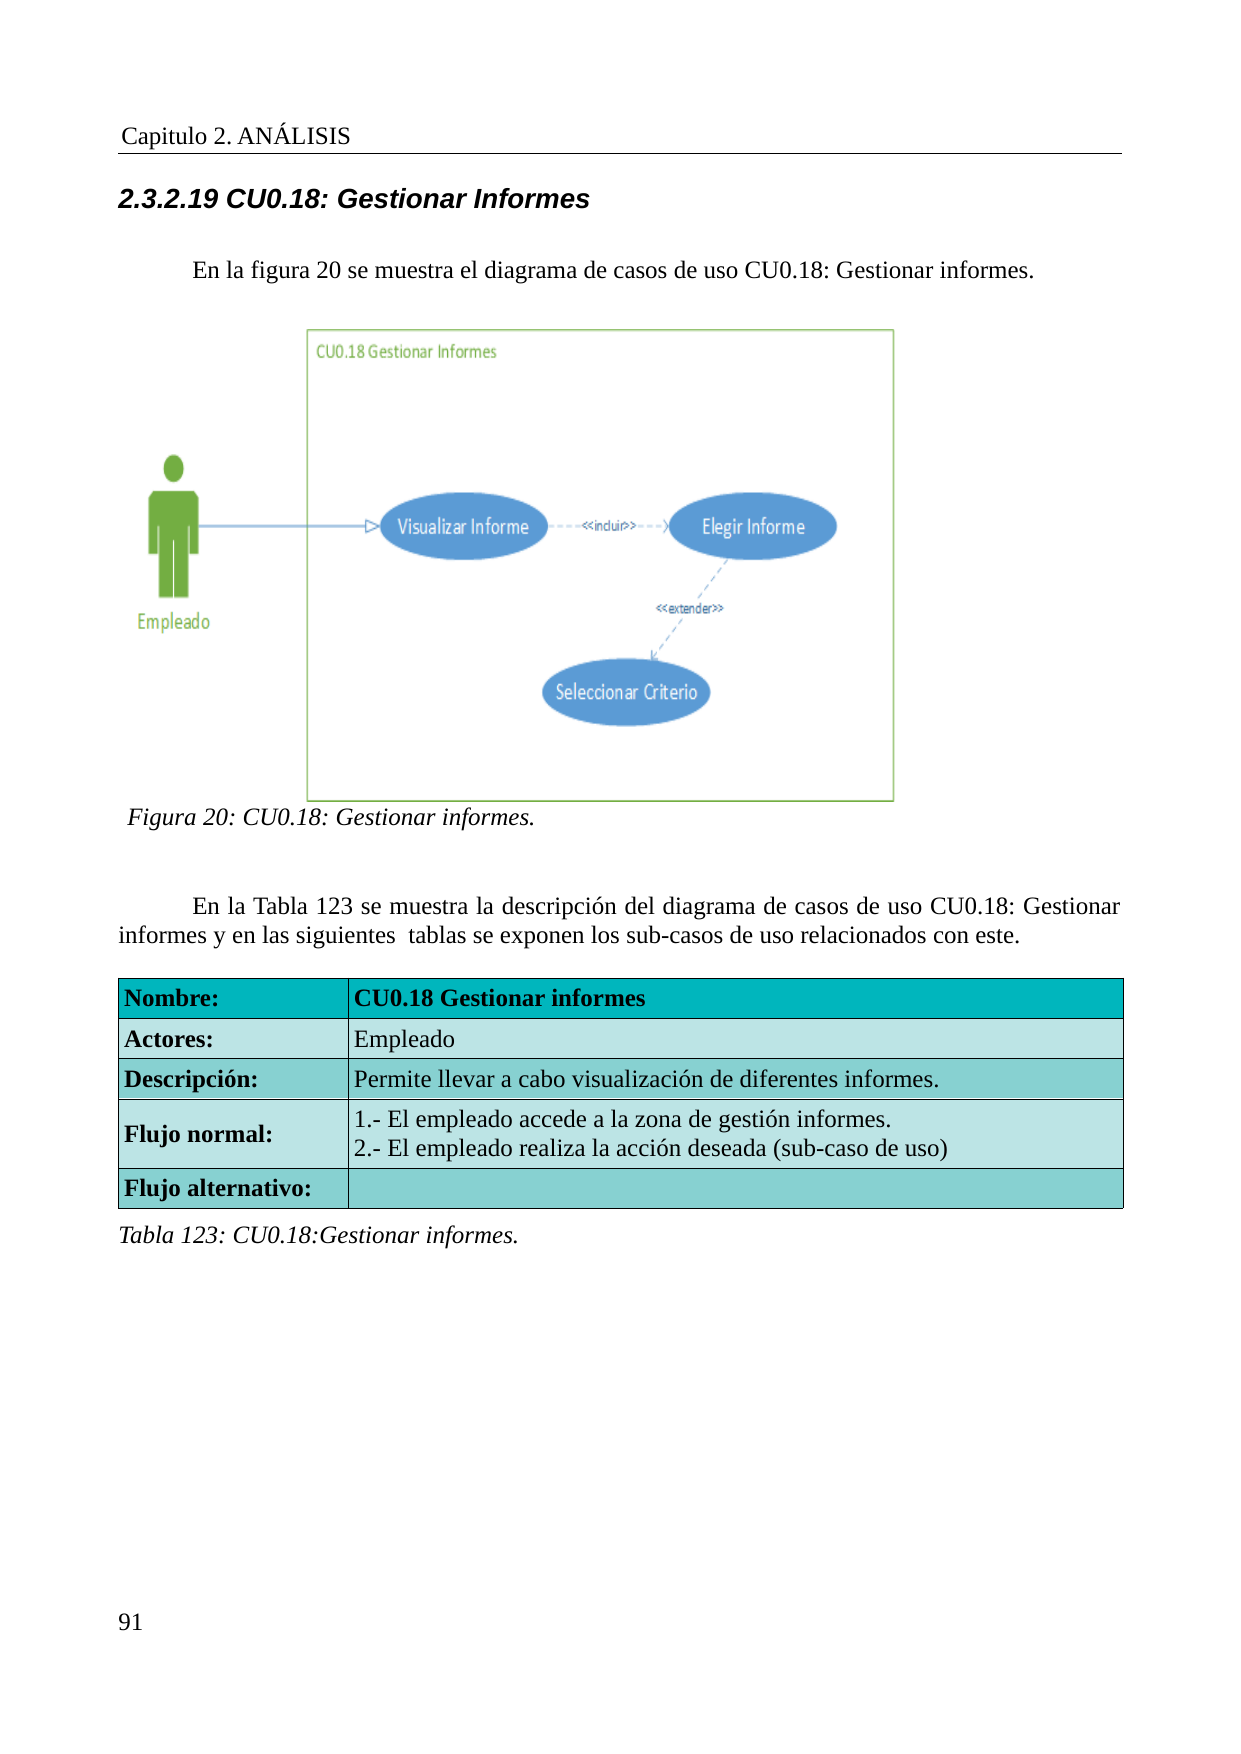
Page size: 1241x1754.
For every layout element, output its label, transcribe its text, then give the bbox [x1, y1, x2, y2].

table_cell Empleado [349, 1019, 1123, 1058]
subtitle 2.3.2.19 CU0.18: Gestionar Informes [118, 182, 1122, 214]
text Figura 20: CU0.18: Gestionar informes. [127, 802, 895, 830]
table_cell Flujo alternativo: [119, 1169, 348, 1208]
table_cell Descripción: [119, 1059, 348, 1098]
table_cell Flujo normal: [119, 1100, 348, 1168]
picture [127, 329, 895, 802]
table_header Nombre: [119, 979, 348, 1018]
table_header CU0.18 Gestionar informes [349, 979, 1123, 1018]
table_cell Permite llevar a cabo visualización de diferentes informes. [349, 1059, 1123, 1098]
table_cell [349, 1169, 1123, 1208]
table_cell Actores: [119, 1019, 348, 1058]
text En la figura 20 se muestra el diagrama de casos de uso CU0.18: Gestionar informes. [118, 255, 1122, 284]
text Tabla 123: CU0.18:Gestionar informes. [118, 1221, 1122, 1249]
text En la Tabla 123 se muestra la descripción del diagrama de casos de uso CU0.18: Gestionar informes y en las siguientes tablas se exponen los sub-casos de uso relacionados con este. [118, 891, 1122, 949]
table_cell 1.- El empleado accede a la zona de gestión informes. 2.- El empleado realiza la acción deseada (sub-caso de uso) [349, 1100, 1123, 1168]
